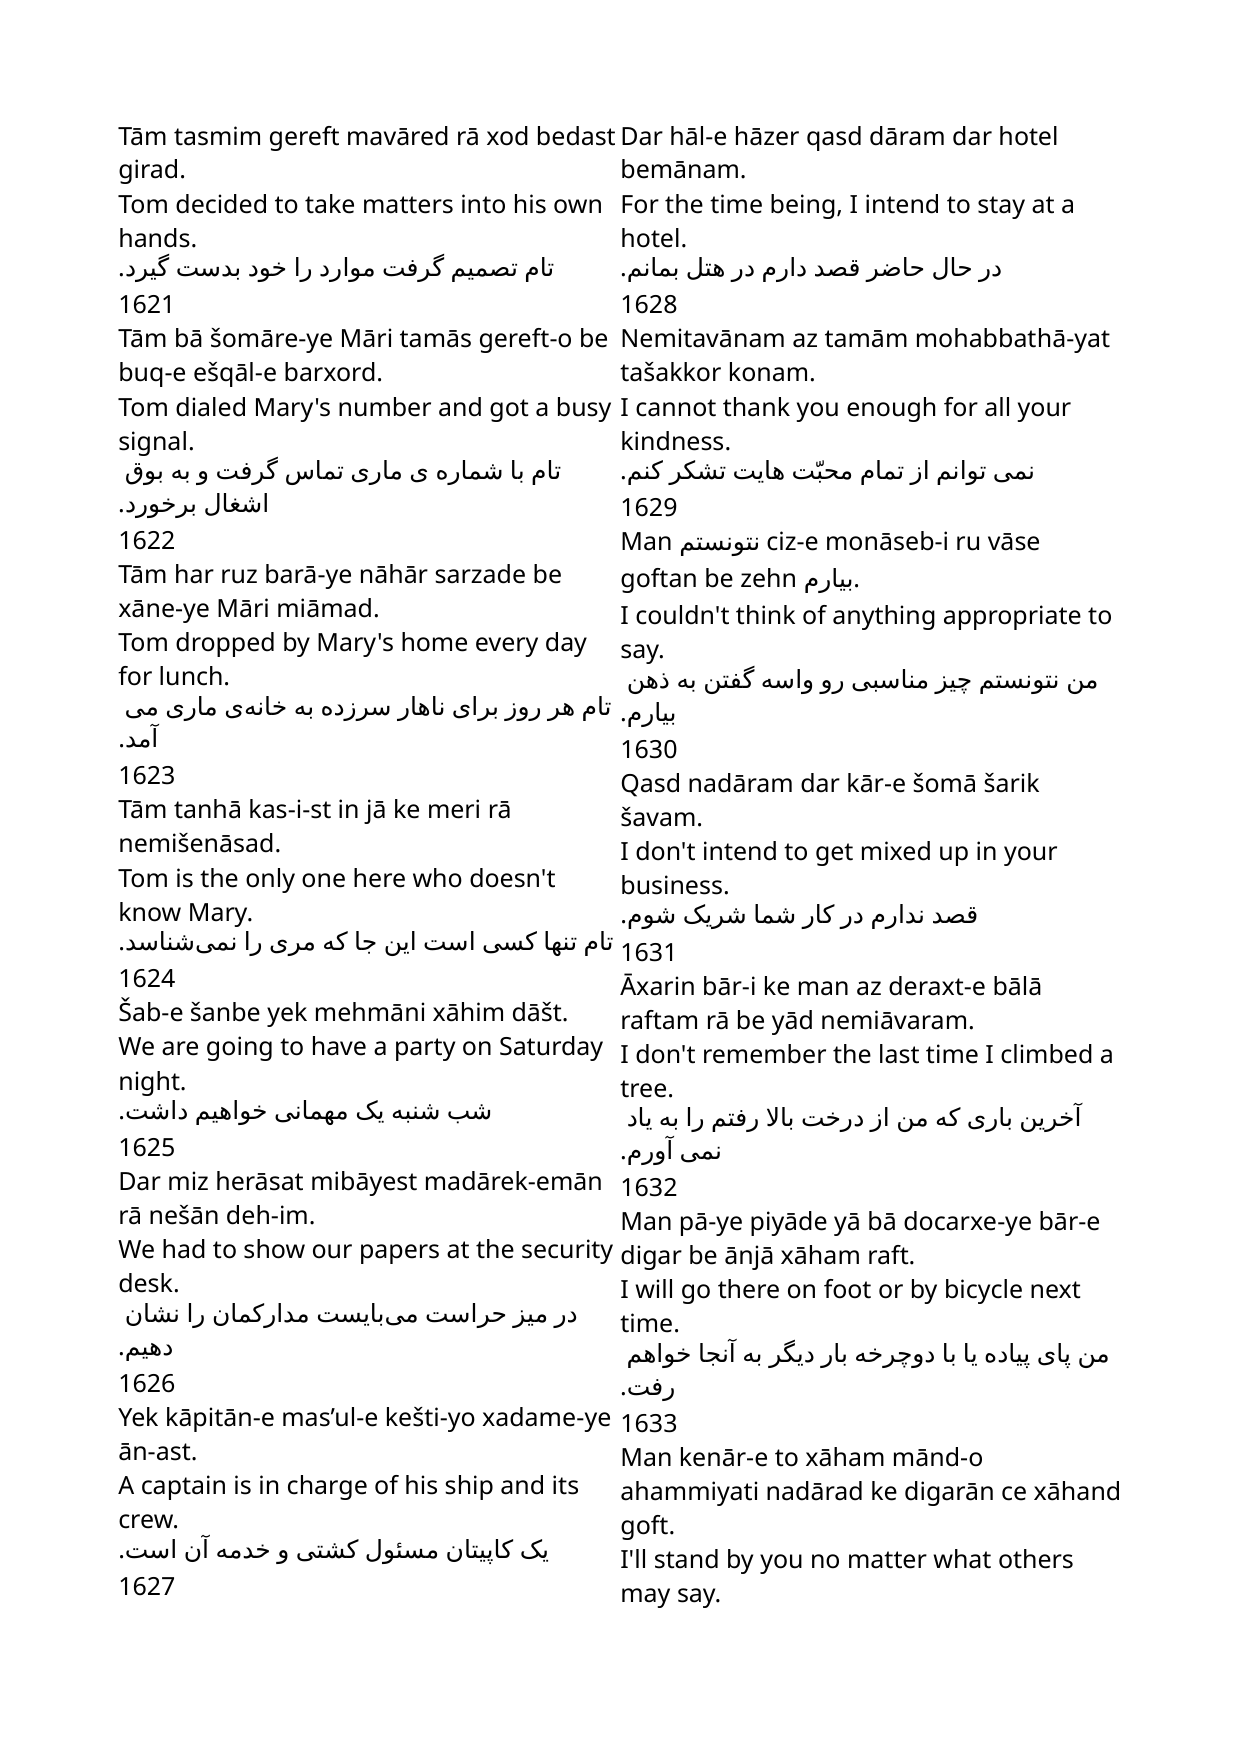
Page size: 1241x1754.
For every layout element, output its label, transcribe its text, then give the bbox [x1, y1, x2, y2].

text I cannot thank you enough for all your kindness. [620, 389, 1122, 457]
text Tām tasmim gereft mavāred rā xod bedast girad. [118, 118, 620, 186]
text 1632 [620, 1170, 1122, 1204]
text 1621 [118, 287, 620, 321]
text تام هر روز برای ناهار سرزده به خانه‌ی ماری می آمد. [118, 693, 620, 758]
text من پای پیاده یا با دوچرخه بار دیگر به آنجا خواهم رفت. [620, 1340, 1122, 1405]
text Man pā-ye piyāde yā bā docarxe‌-ye bār-e digar be ānjā xāham raft. [620, 1204, 1122, 1272]
text نمی توانم از تمام محبّت هایت تشکر کنم. [620, 457, 1122, 490]
text Qasd nadāram dar kār-e šomā šarik šavam. [620, 765, 1122, 833]
text Yek kāpitān-e mas’ul-e kešti-yo xadame‌-ye ān-ast. [118, 1399, 620, 1467]
text A captain is in charge of his ship and its crew. [118, 1467, 620, 1536]
text 1628 [620, 287, 1122, 321]
text 1625 [118, 1130, 620, 1164]
text 1630 [620, 731, 1122, 765]
text 1626 [118, 1365, 620, 1399]
text 1623 [118, 758, 620, 792]
text Tām har ruz barā-ye nāhār sarzade be xāne‌-ye Māri mi‌āmad. [118, 557, 620, 625]
text I couldn't think of anything appropriate to say. [620, 598, 1122, 666]
text یک کاپیتان مسئول کشتی و خدمه آن است. [118, 1536, 620, 1568]
text We are going to have a party on Saturday night. [118, 1029, 620, 1097]
text Šab-e šanbe yek mehmāni xāhim dāšt. [118, 995, 620, 1029]
text Man kenār-e to xāham mānd-o ahammiyati nadārad ke digarān ce xāhand goft. [620, 1439, 1122, 1541]
text Dar hāl-e hāzer qasd dāram dar hotel bemānam. [620, 118, 1122, 186]
text Āxarin bār-i ke man az deraxt-e bālā raftam rā be yād nemi‌āvaram. [620, 968, 1122, 1036]
text Tām tanhā kas-i-st in jā ke meri rā nemi‌šenāsad. [118, 792, 620, 860]
text I'll stand by you no matter what others may say. [620, 1541, 1122, 1609]
text I will go there on foot or by bicycle next time. [620, 1272, 1122, 1340]
text Tom decided to take matters into his own hands. [118, 186, 620, 254]
text We had to show our papers at the security desk. [118, 1232, 620, 1300]
text Tom is the only one here who doesn't know Mary. [118, 860, 620, 928]
text 1633 [620, 1405, 1122, 1439]
text در میز حراست می‌بایست مدارکمان را نشان دهیم. [118, 1300, 620, 1365]
text Man نتونستم ciz-e monāseb-i ru vāse goftan be zehn بیارم. [620, 524, 1122, 598]
text Tām bā šomāre‌-ye Māri tamās gereft-o be buq-e ešqāl-e barxord. [118, 321, 620, 389]
text 1631 [620, 934, 1122, 968]
text Nemi‌tavānam az tamām mohabbat‌hā-yat tašakkor konam. [620, 321, 1122, 389]
text 1627 [118, 1568, 620, 1602]
text Tom dropped by Mary's home every day for lunch. [118, 625, 620, 693]
text For the time being, I intend to stay at a hotel. [620, 186, 1122, 254]
text من نتونستم چیز مناسبی رو واسه گفتن به ذهن بیارم. [620, 666, 1122, 731]
text آخرین باری که من از درخت بالا رفتم را به یاد نمی آورم. [620, 1104, 1122, 1170]
text Dar miz herāsat mi‌bāyest madārek-emān rā nešān deh-im. [118, 1164, 620, 1232]
text شب شنبه یک مهمانی خواهیم داشت. [118, 1097, 620, 1130]
text در حال حاضر قصد دارم در هتل بمانم. [620, 254, 1122, 287]
text I don't remember the last time I climbed a tree. [620, 1036, 1122, 1104]
text تام تنها کسی است این جا که مری را نمی‌شناسد. [118, 928, 620, 961]
text 1622 [118, 522, 620, 557]
text 1624 [118, 961, 620, 995]
text تام با شماره ی ماری تماس گرفت و به بوق اشغال برخورد. [118, 457, 620, 522]
text I don't intend to get mixed up in your business. [620, 833, 1122, 902]
text قصد ندارم در کار شما شریک شوم. [620, 902, 1122, 934]
text 1629 [620, 490, 1122, 524]
text Tom dialed Mary's number and got a busy signal. [118, 389, 620, 457]
text تام تصمیم گرفت موارد را خود بدست گیرد. [118, 254, 620, 287]
